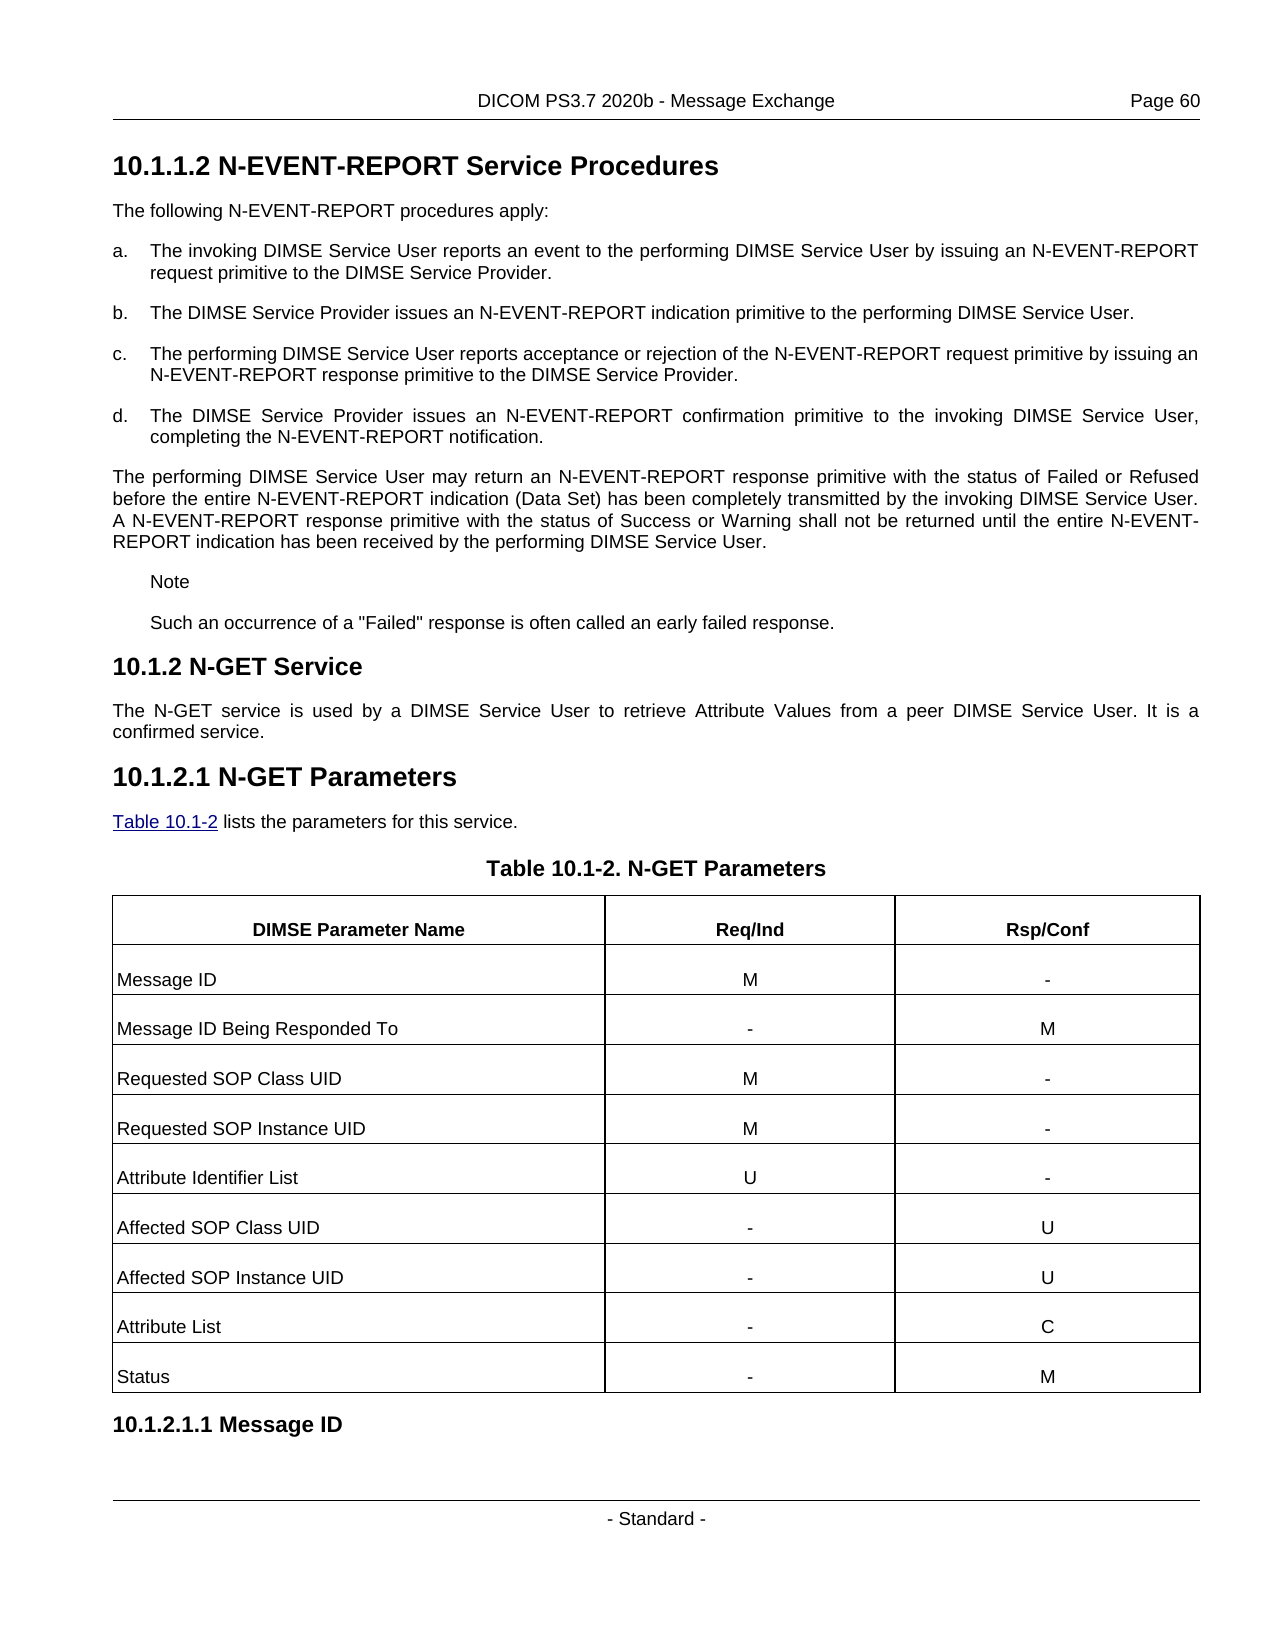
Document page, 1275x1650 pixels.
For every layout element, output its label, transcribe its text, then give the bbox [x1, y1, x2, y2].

table_cell Message ID [113, 945, 604, 994]
table_cell U [896, 1194, 1199, 1242]
table_cell - [606, 1194, 894, 1242]
table_cell - [606, 1244, 894, 1292]
table_cell Requested SOP Class UID [113, 1045, 604, 1093]
table_cell - [896, 1045, 1199, 1093]
table_cell M [606, 945, 894, 994]
table_cell Attribute Identifier List [113, 1144, 604, 1193]
table_cell Attribute List [113, 1293, 604, 1342]
table_header Rsp/Conf [896, 896, 1199, 944]
table_cell Status [113, 1343, 604, 1392]
table_cell - [606, 1293, 894, 1342]
table_cell - [896, 945, 1199, 994]
table_cell Requested SOP Instance UID [113, 1095, 604, 1143]
table_cell - [896, 1095, 1199, 1143]
table_cell Message ID Being Responded To [113, 995, 604, 1044]
text 10.1.1.2 N-EVENT-REPORT Service Procedures [112, 150, 1200, 181]
table_cell M [896, 1343, 1199, 1392]
table_cell - [606, 1343, 894, 1392]
text c. The performing DIMSE Service User reports acceptance or rejection of the N-EVENT-REPORT request primitive by issuing an N-EVENT-REPORT response primitive to the DIMSE Service Provider. [112, 342, 1200, 386]
text 10.1.2.1.1 Message ID [112, 1411, 1200, 1437]
text 10.1.2 N-GET Service [112, 652, 1200, 681]
table_header Req/Ind [606, 896, 894, 944]
text The following N-EVENT-REPORT procedures apply: [112, 200, 1200, 222]
text Note [150, 571, 1162, 593]
text b. The DIMSE Service Provider issues an N-EVENT-REPORT indication primitive to the performing DIMSE Service User. [112, 302, 1200, 324]
text Such an occurrence of a "Failed" response is often called an early failed response. [150, 612, 1162, 633]
text The performing DIMSE Service User may return an N-EVENT-REPORT response primitive with the status of Failed or Refused before the entire N-EVENT-REPORT indication (Data Set) has been completely transmitted by the invoking DIMSE Service User. A N-EVENT-REPORT response primitive with the status of Success or Warning shall not be returned until the entire N-EVENT-REPORT indication has been received by the performing DIMSE Service User. [112, 466, 1200, 552]
table_cell C [896, 1293, 1199, 1342]
table_cell - [606, 995, 894, 1044]
table_cell Affected SOP Class UID [113, 1194, 604, 1242]
text a. The invoking DIMSE Service User reports an event to the performing DIMSE Service User by issuing an N-EVENT-REPORT request primitive to the DIMSE Service Provider. [112, 240, 1200, 283]
table_cell U [606, 1144, 894, 1193]
text The N-GET service is used by a DIMSE Service User to retrieve Attribute Values from a peer DIMSE Service User. It is a confirmed service. [112, 699, 1200, 742]
table_cell M [606, 1095, 894, 1143]
text 10.1.2.1 N-GET Parameters [112, 761, 1200, 792]
table_cell M [896, 995, 1199, 1044]
table_cell M [606, 1045, 894, 1093]
text Table 10.1-2. N-GET Parameters [112, 855, 1200, 881]
text d. The DIMSE Service Provider issues an N-EVENT-REPORT confirmation primitive to the invoking DIMSE Service User, completing the N-EVENT-REPORT notification. [112, 404, 1200, 447]
table_cell U [896, 1244, 1199, 1292]
table_header DIMSE Parameter Name [113, 896, 604, 944]
table_cell - [896, 1144, 1199, 1193]
text Table 10.1-2 lists the parameters for this service. [112, 811, 1200, 833]
table_cell Affected SOP Instance UID [113, 1244, 604, 1292]
